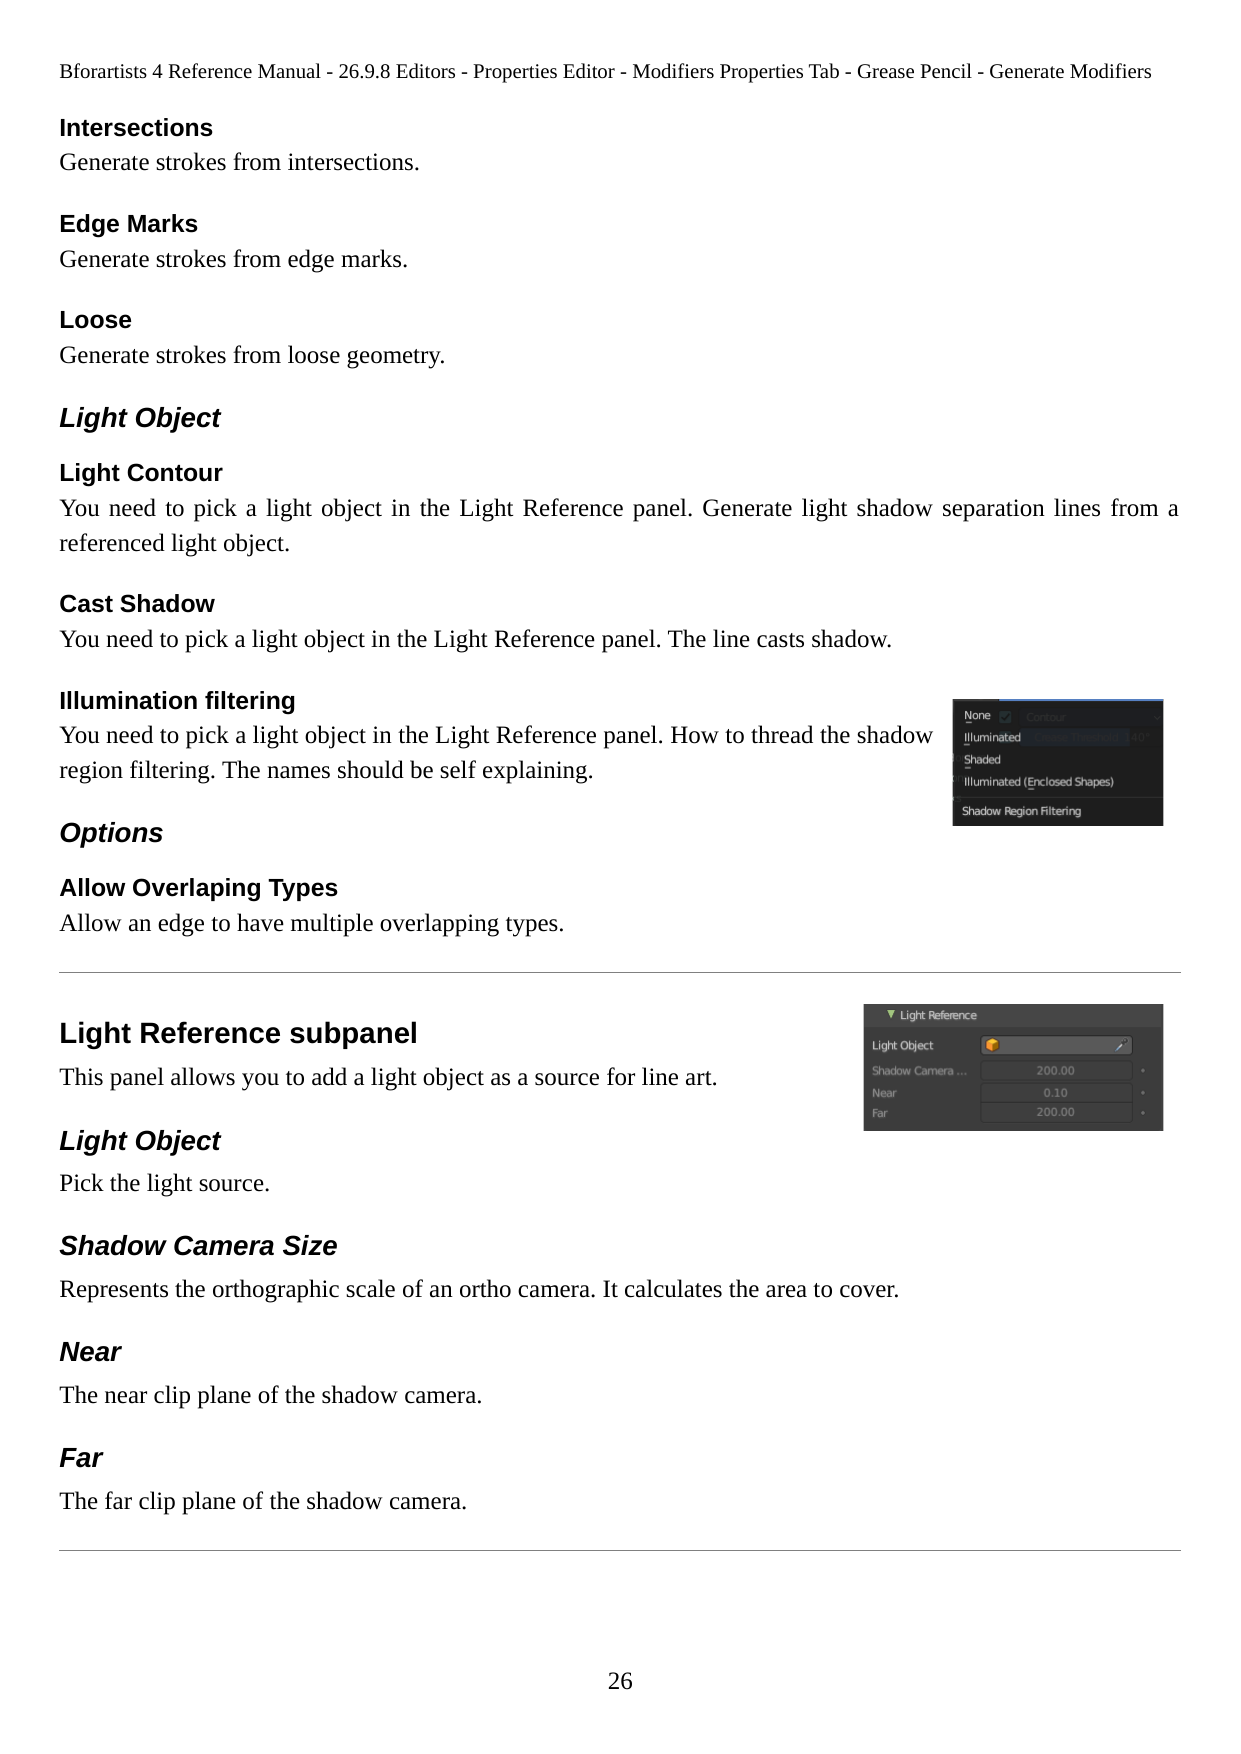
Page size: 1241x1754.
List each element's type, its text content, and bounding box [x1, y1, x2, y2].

subtitle Light Reference subpanel [59, 1016, 863, 1050]
subtitle Light Object [59, 402, 1181, 433]
subtitle Edge Marks [59, 209, 1181, 237]
subtitle Allow Overlaping Types [59, 873, 1181, 902]
subtitle Loose [59, 305, 1181, 334]
subtitle Far [59, 1442, 1181, 1473]
text You need to pick a light object in the Light Reference panel. Generate light shadow separation lines from a referenced light object. [59, 493, 1181, 557]
subtitle Intersections [59, 113, 1181, 141]
subtitle Light Object [59, 1124, 1181, 1156]
subtitle Near [59, 1336, 1181, 1368]
text Generate strokes from edge marks. [59, 244, 1181, 272]
picture [952, 699, 1164, 826]
text You need to pick a light object in the Light Reference panel. The line casts shadow. [59, 624, 1181, 653]
subtitle Light Contour [59, 458, 1181, 487]
text Pick the light source. [59, 1168, 1181, 1197]
subtitle Shadow Camera Size [59, 1230, 1181, 1262]
subtitle Options [59, 817, 1181, 848]
text Generate strokes from intersections. [59, 147, 1181, 176]
text Generate strokes from loose geometry. [59, 340, 1181, 369]
text This panel allows you to add a light object as a source for line art. [59, 1062, 863, 1091]
text You need to pick a light object in the Light Reference panel. How to thread the shadow region filtering. The names should be self explaining. [59, 721, 952, 784]
subtitle Cast Shadow [59, 589, 1181, 618]
subtitle Illumination filtering [59, 686, 1181, 714]
text Allow an edge to have multiple overlapping types. [59, 908, 1181, 937]
text The near clip plane of the shadow camera. [59, 1380, 1181, 1409]
text The far clip plane of the shadow camera. [59, 1486, 1181, 1515]
subtitle [1164, 1016, 1181, 1050]
text Represents the orthographic scale of an ortho camera. It calculates the area to cover. [59, 1274, 1181, 1303]
picture [863, 1004, 1164, 1131]
